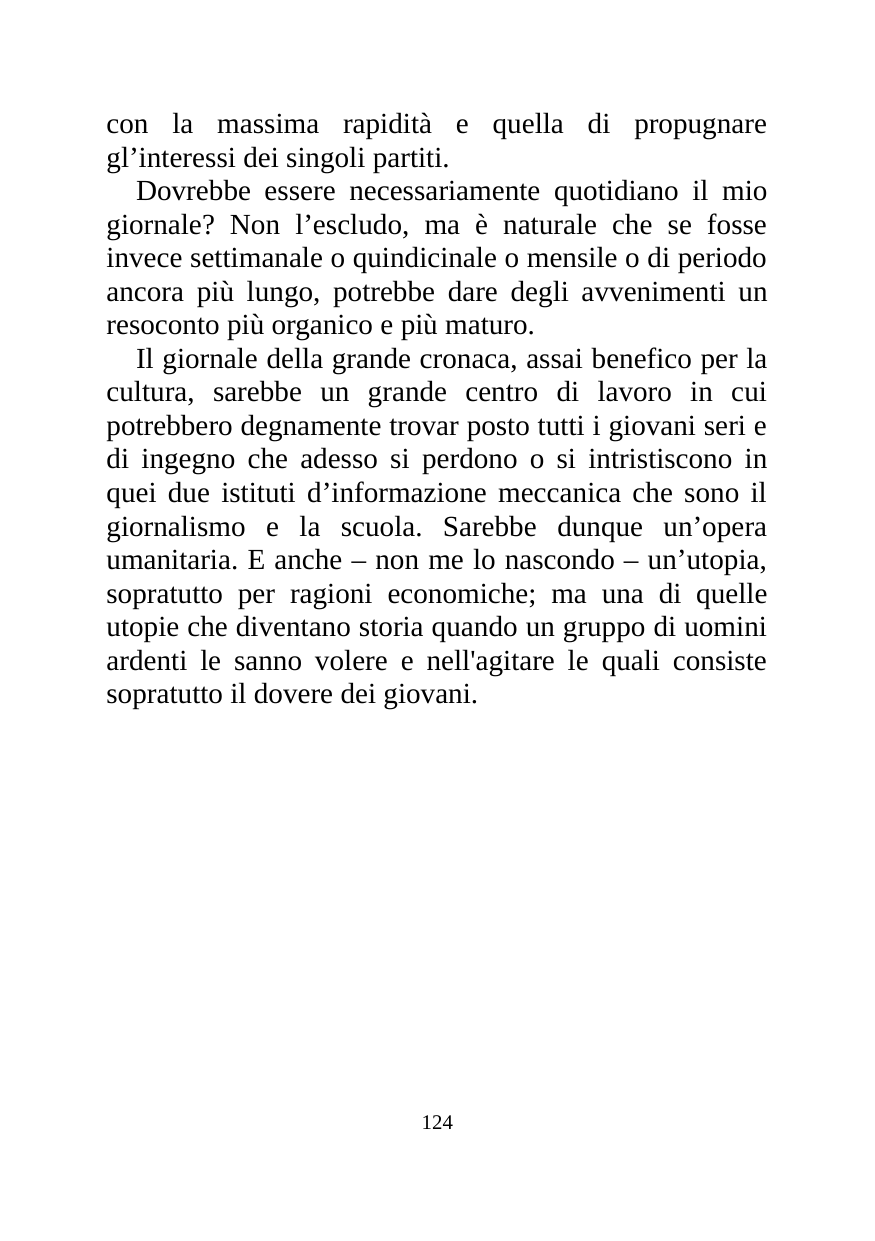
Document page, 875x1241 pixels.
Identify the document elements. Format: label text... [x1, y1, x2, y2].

text con la massima rapidità e quella di propugnare gl’interessi dei singoli partiti. [106, 106, 768, 173]
text Il giornale della grande cronaca, assai benefico per la cultura, sarebbe un grande centro di lavoro in cui potrebbero degnamente trovar posto tutti i giovani seri e di ingegno che adesso si perdono o si intristiscono in quei due istituti d’informazione meccanica che sono il giornalismo e la scuola. Sarebbe dunque un’opera umanitaria. E anche – non me lo nascondo – un’utopia, sopratutto per ragioni economiche; ma una di quelle utopie che diventano storia quando un gruppo di uomini ardenti le sanno volere e nell'agitare le quali consiste sopratutto il dovere dei giovani. [106, 341, 768, 710]
text Dovrebbe essere necessariamente quotidiano il mio giornale? Non l’escludo, ma è naturale che se fosse invece settimanale o quindicinale o mensile o di periodo ancora più lungo, potrebbe dare degli avvenimenti un resoconto più organico e più maturo. [106, 173, 768, 341]
